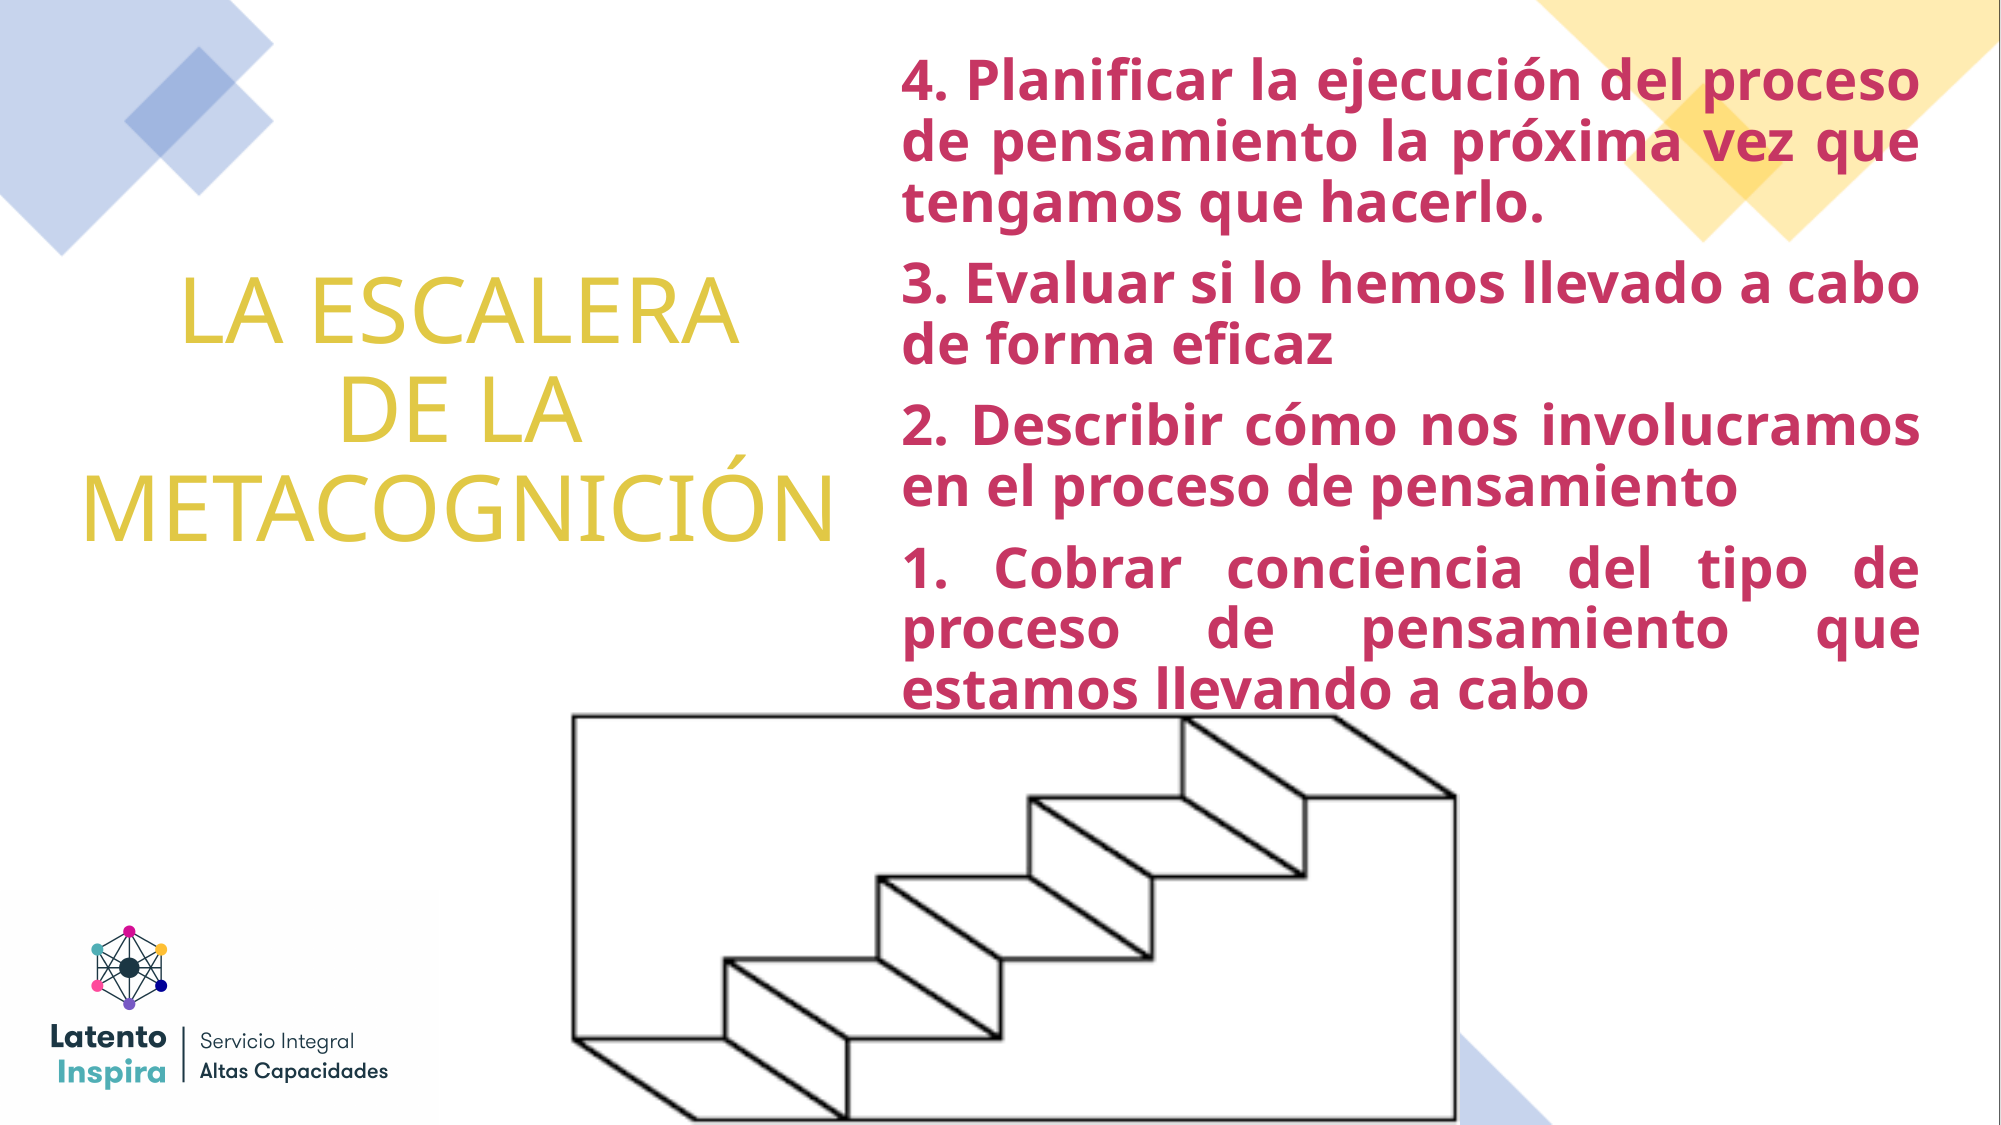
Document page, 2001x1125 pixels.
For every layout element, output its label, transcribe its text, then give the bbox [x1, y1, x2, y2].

picture [0, 0, 2001, 1125]
title LA ESCALERA DE LA METACOGNICIÓN [31, 235, 886, 592]
list 4. Planificar la ejecución del proceso de pensamiento la próxima vez que tengamos que hacerlo. 3. Evaluar si lo hemos llevado a cabo de forma eficaz 2. Describir cómo nos involucramos en el proceso de pensamiento 1. Cobrar conciencia del tipo de proceso de pensamiento que estamos llevando a cabo [886, 44, 1937, 735]
